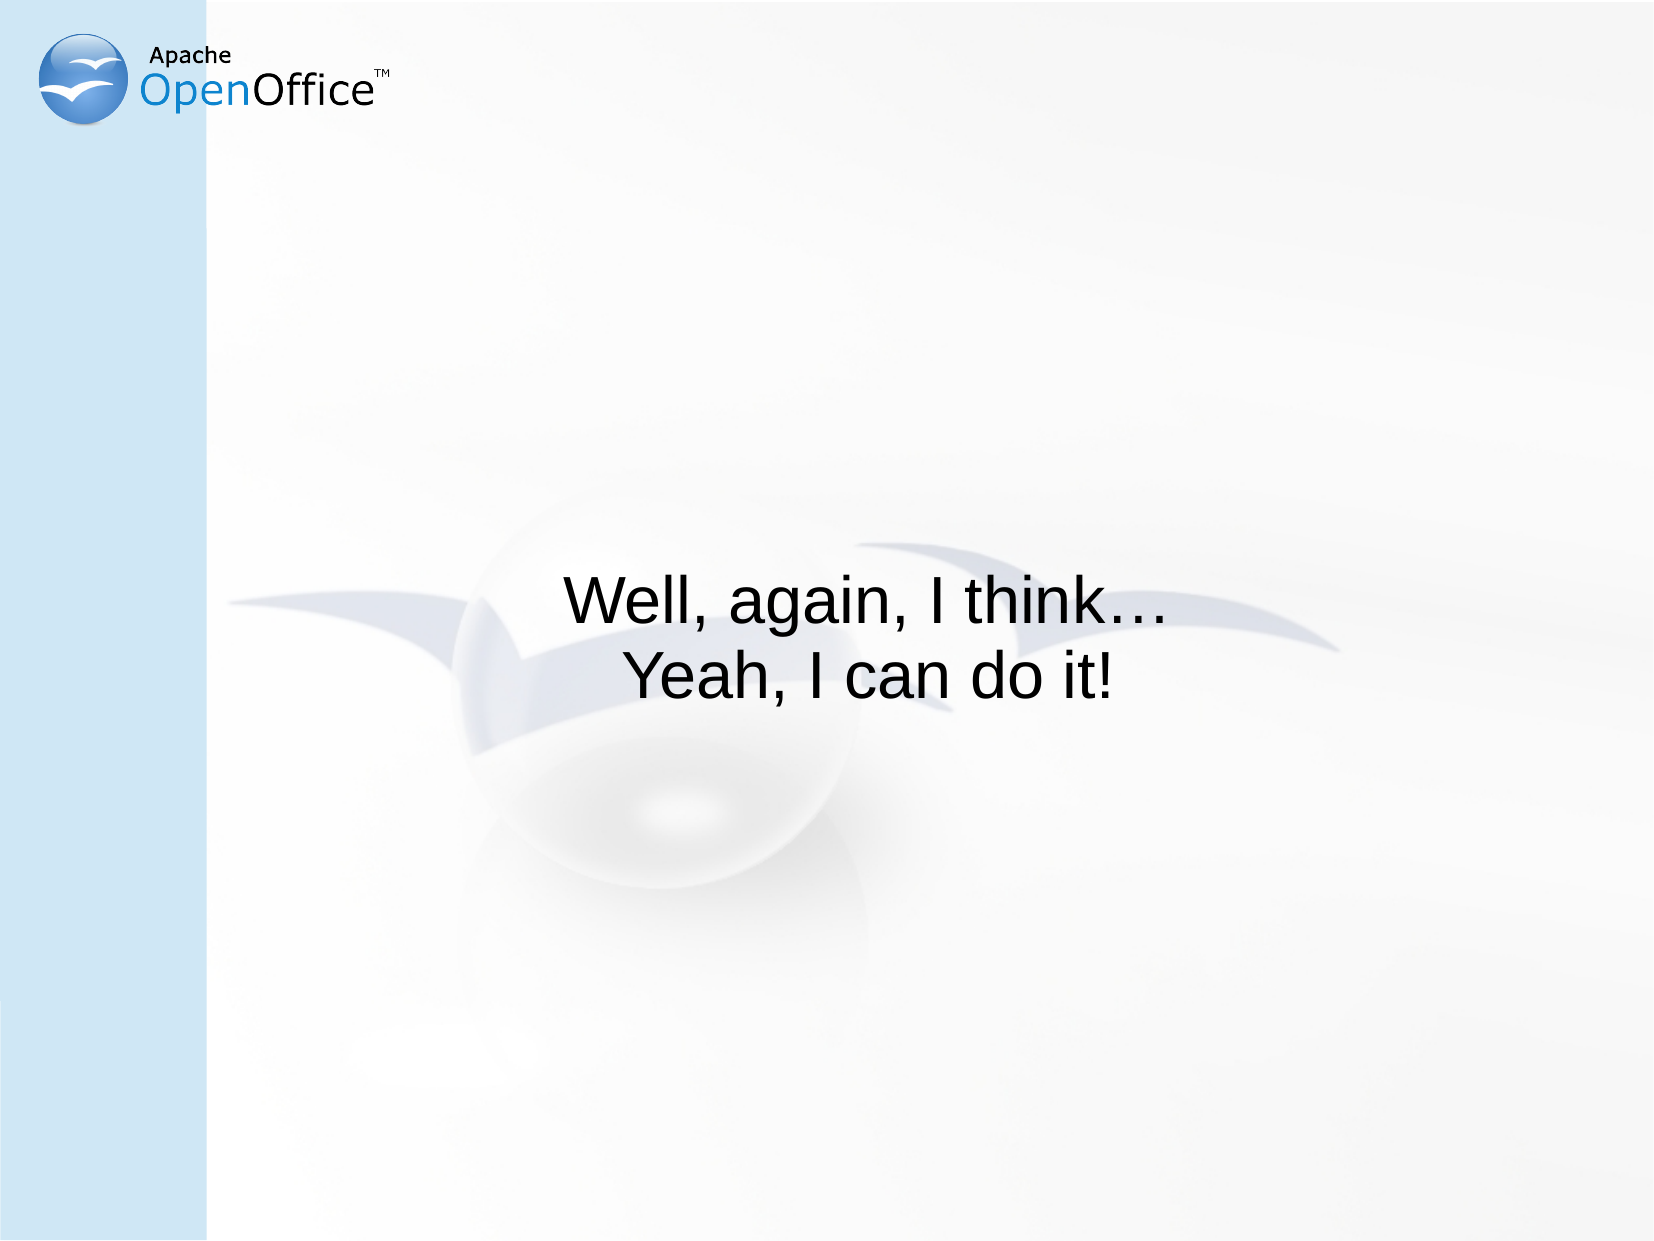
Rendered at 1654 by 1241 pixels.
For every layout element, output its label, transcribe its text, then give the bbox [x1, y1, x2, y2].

subtitle Well, again, I think… Yeah, I can do it! [165, 108, 1571, 1168]
picture [35, 2, 1654, 1241]
